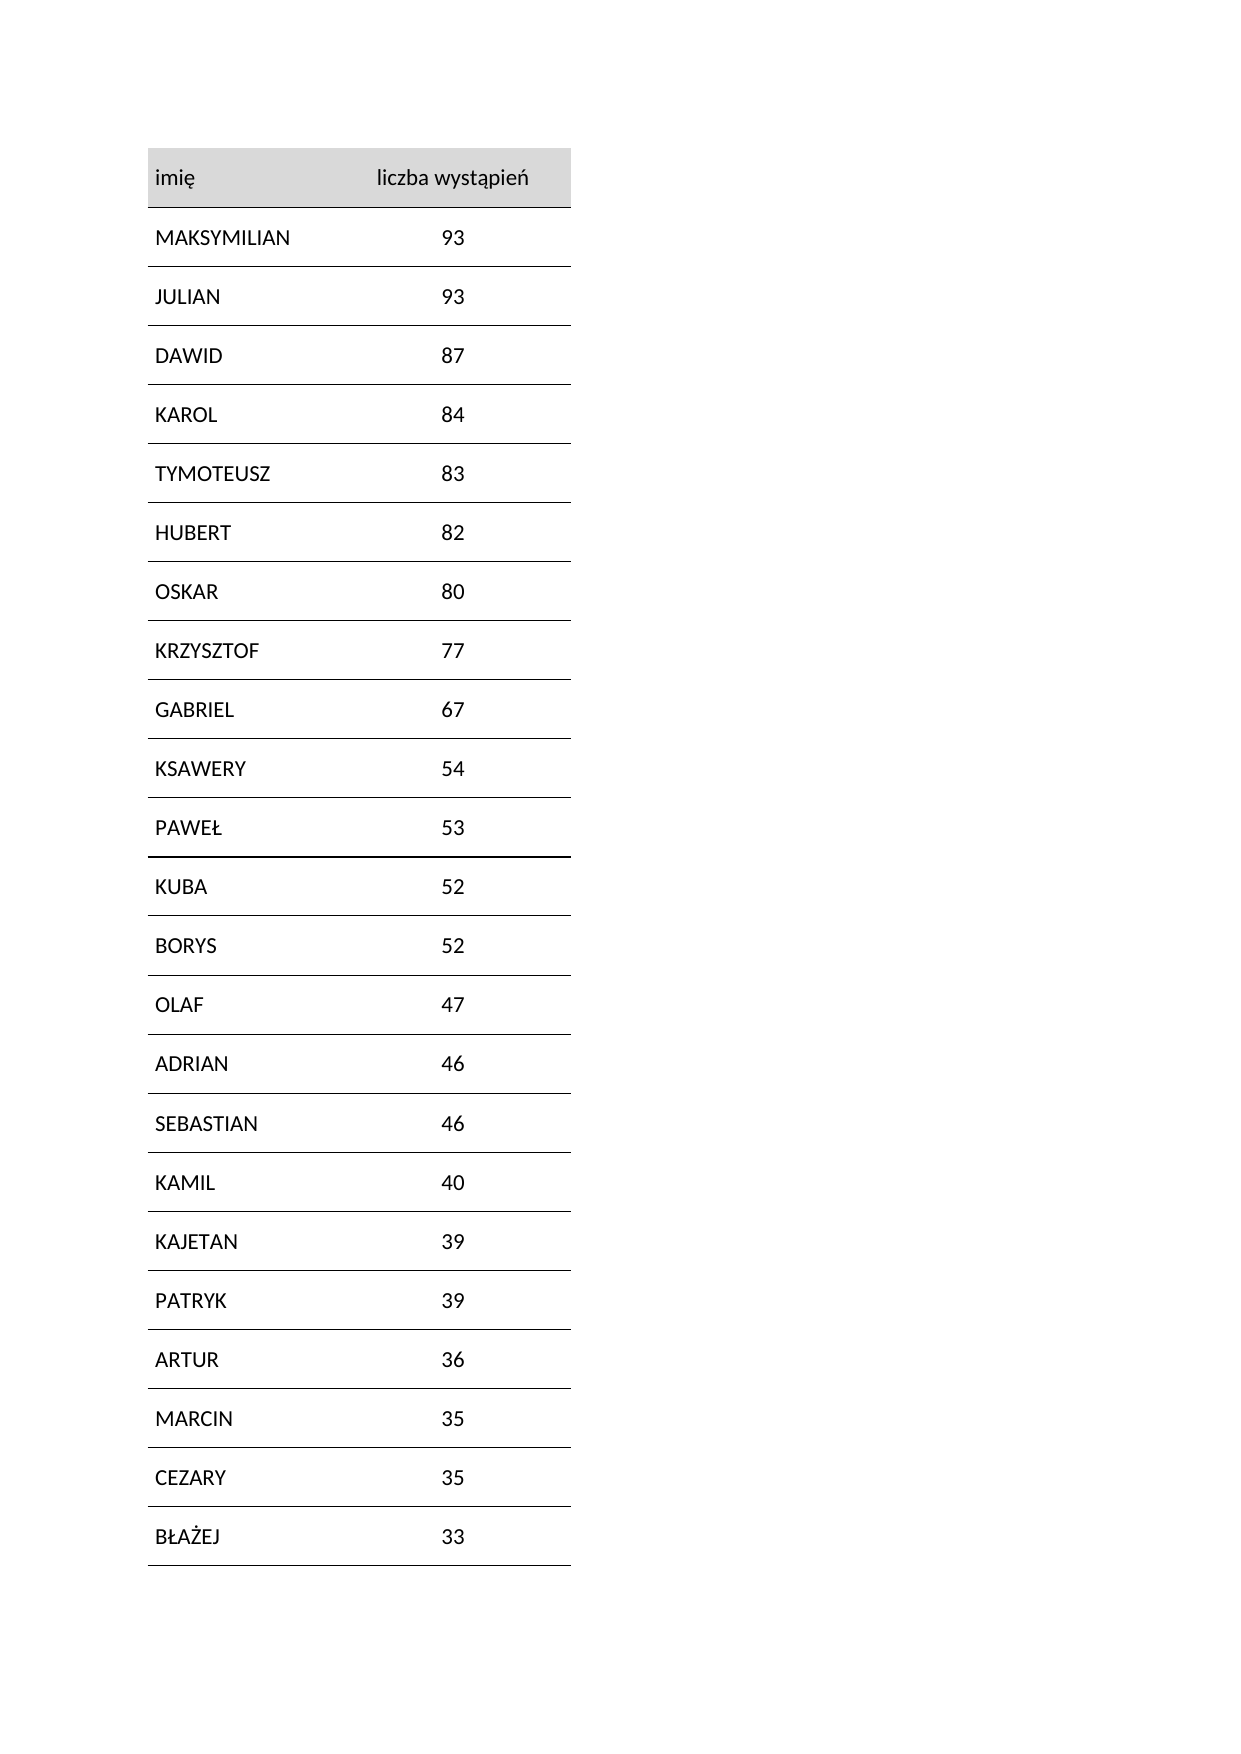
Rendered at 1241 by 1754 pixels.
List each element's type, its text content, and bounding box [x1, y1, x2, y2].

table_cell 35 [335, 1448, 571, 1506]
table_cell 80 [335, 562, 571, 620]
table_cell JULIAN [148, 267, 335, 325]
table_cell ARTUR [148, 1330, 335, 1388]
table_cell OSKAR [148, 562, 335, 620]
table_cell ADRIAN [148, 1035, 335, 1093]
table_cell 84 [335, 385, 571, 443]
table_cell 54 [335, 739, 571, 797]
table_cell 52 [335, 916, 571, 974]
table_cell 35 [335, 1389, 571, 1447]
table_cell PATRYK [148, 1271, 335, 1329]
table_cell KUBA [148, 858, 335, 915]
table_cell 47 [335, 976, 571, 1033]
table_cell 40 [335, 1153, 571, 1211]
table_cell 33 [335, 1507, 571, 1565]
table_cell TYMOTEUSZ [148, 444, 335, 502]
table_cell 93 [335, 208, 571, 266]
table_cell 46 [335, 1094, 571, 1152]
table_cell MAKSYMILIAN [148, 208, 335, 266]
table_cell PAWEŁ [148, 798, 335, 856]
table_cell MARCIN [148, 1389, 335, 1447]
table_cell OLAF [148, 976, 335, 1033]
table_cell 93 [335, 267, 571, 325]
table_cell KRZYSZTOF [148, 621, 335, 679]
table_cell SEBASTIAN [148, 1094, 335, 1152]
table_cell 39 [335, 1271, 571, 1329]
table_cell 53 [335, 798, 571, 856]
table_cell 77 [335, 621, 571, 679]
table_cell 83 [335, 444, 571, 502]
table_cell KAROL [148, 385, 335, 443]
table_cell BORYS [148, 916, 335, 974]
table_cell BŁAŻEJ [148, 1507, 335, 1565]
table_cell KSAWERY [148, 739, 335, 797]
table_cell KAMIL [148, 1153, 335, 1211]
table_cell CEZARY [148, 1448, 335, 1506]
table_cell 46 [335, 1035, 571, 1093]
table_cell 52 [335, 858, 571, 915]
table_cell 67 [335, 680, 571, 738]
table_header imię [148, 148, 335, 207]
table_cell GABRIEL [148, 680, 335, 738]
table_cell 39 [335, 1212, 571, 1270]
table_cell 36 [335, 1330, 571, 1388]
table_cell DAWID [148, 326, 335, 384]
table_cell 87 [335, 326, 571, 384]
table_cell KAJETAN [148, 1212, 335, 1270]
table_cell 82 [335, 503, 571, 561]
table_cell HUBERT [148, 503, 335, 561]
table_header liczba wystąpień [335, 148, 571, 207]
